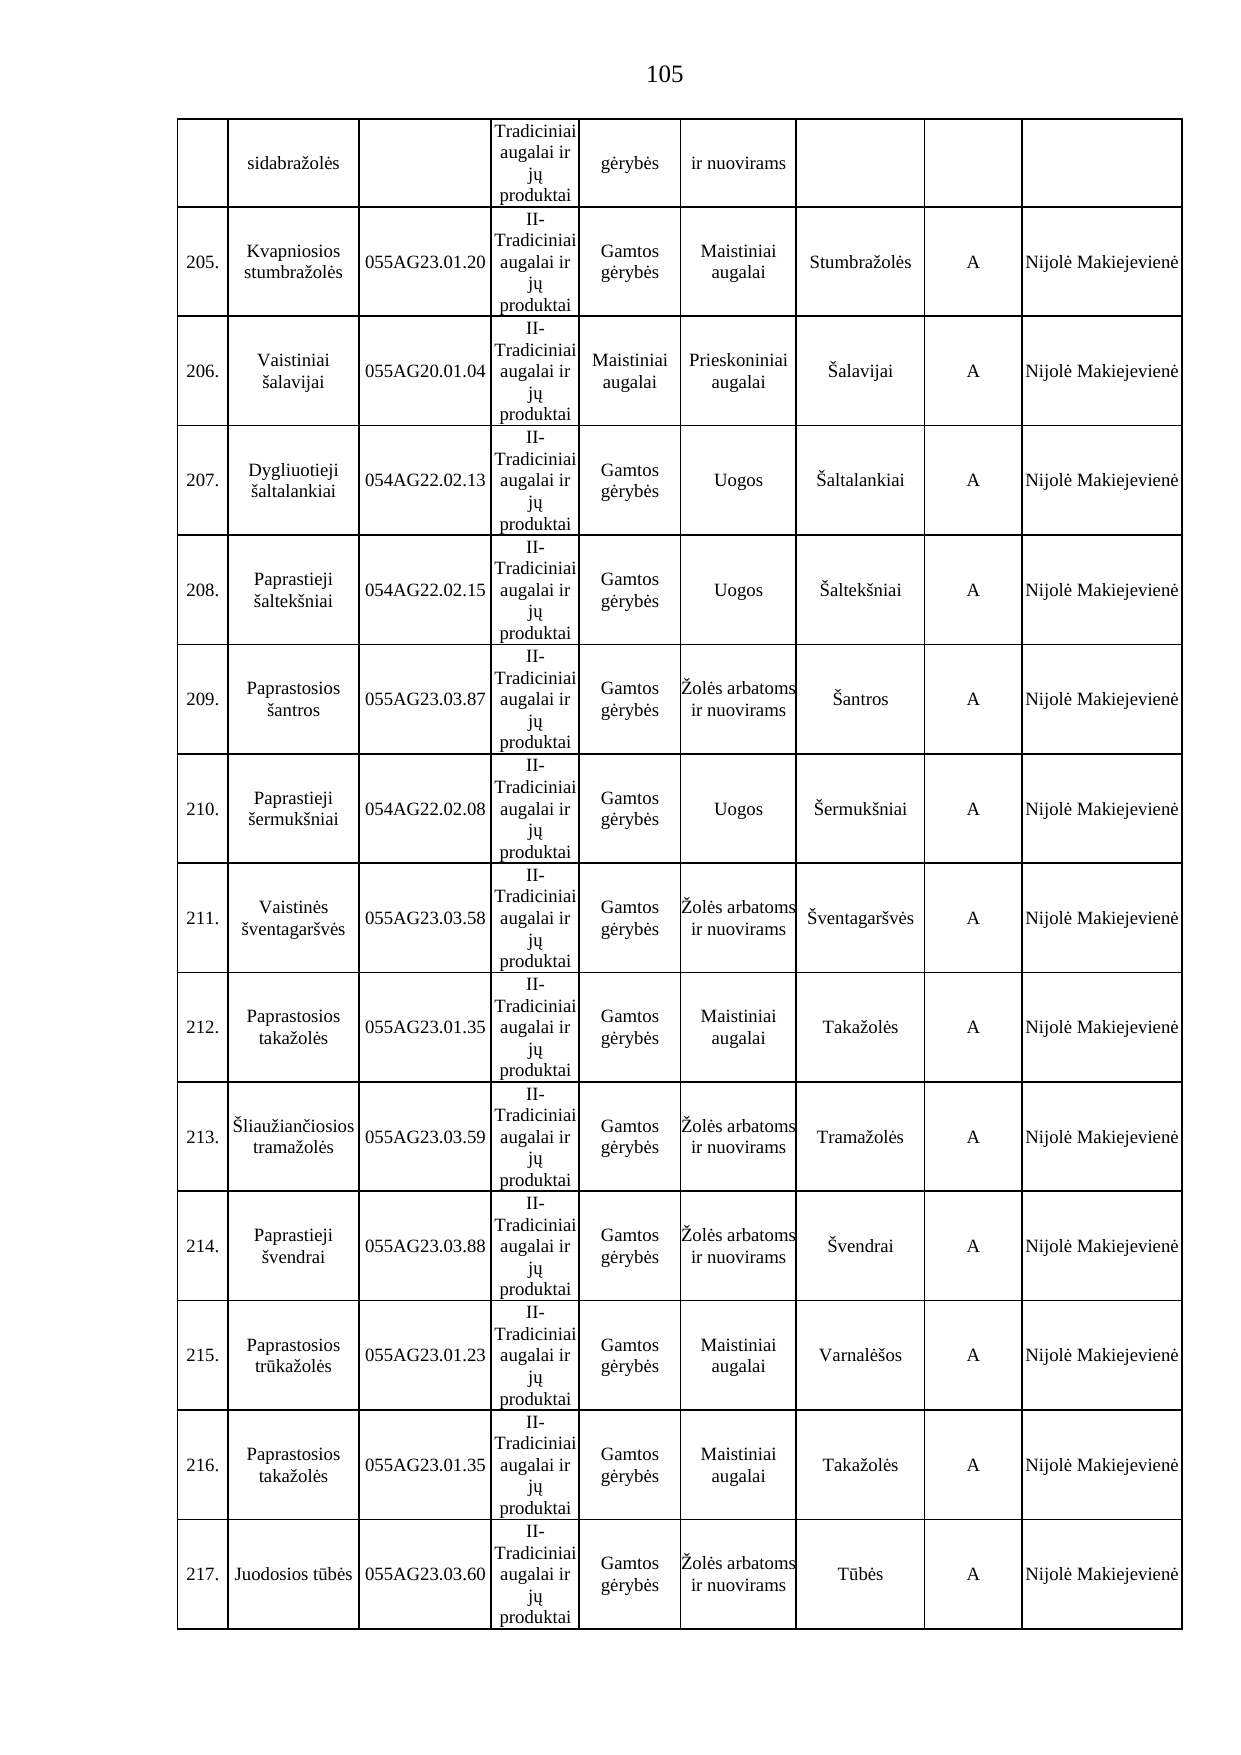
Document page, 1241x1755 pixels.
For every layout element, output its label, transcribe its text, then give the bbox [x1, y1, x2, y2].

table_cell Gamtos gėrybės [580, 645, 680, 753]
table_cell 055AG23.03.58 [360, 864, 490, 972]
table_cell Nijolė Makiejevienė [1023, 208, 1181, 315]
table_cell Nijolė Makiejevienė [1023, 755, 1181, 862]
table_cell Prieskoniniai augalai [681, 317, 795, 425]
table_cell Tramažolės [797, 1083, 924, 1190]
table_cell II-Tradiciniai augalai ir jų produktai [492, 536, 578, 643]
table_cell [925, 120, 1021, 206]
table_cell Švendrai [797, 1192, 924, 1300]
table_cell Kvapniosios stumbražolės [229, 208, 358, 315]
table_cell Žolės arbatoms ir nuovirams [681, 1083, 795, 1190]
table_cell Šalavijai [797, 317, 924, 425]
table_cell 054AG22.02.08 [360, 755, 490, 862]
table_cell II-Tradiciniai augalai ir jų produktai [492, 317, 578, 425]
table_cell Gamtos gėrybės [580, 1411, 680, 1518]
table_cell Žolės arbatoms ir nuovirams [681, 1192, 795, 1300]
table_cell Nijolė Makiejevienė [1023, 1411, 1181, 1518]
table_cell Paprastosios takažolės [229, 1411, 358, 1518]
table_cell 054AG22.02.15 [360, 536, 490, 643]
table_cell Nijolė Makiejevienė [1023, 317, 1181, 425]
table_cell sidabražolės [229, 120, 358, 206]
table_cell Paprastosios šantros [229, 645, 358, 753]
table_cell 212. [178, 973, 227, 1081]
table_cell Takažolės [797, 973, 924, 1081]
table_cell A [925, 645, 1021, 753]
table_cell II-Tradiciniai augalai ir jų produktai [492, 1411, 578, 1518]
table_cell A [925, 208, 1021, 315]
table_cell A [925, 536, 1021, 643]
table_cell Maistiniai augalai [681, 208, 795, 315]
table_cell Tradiciniai augalai ir jų produktai [492, 120, 578, 206]
table_cell Gamtos gėrybės [580, 973, 680, 1081]
table_cell [797, 120, 924, 206]
table_cell Gamtos gėrybės [580, 536, 680, 643]
table_cell II-Tradiciniai augalai ir jų produktai [492, 864, 578, 972]
table_cell Žolės arbatoms ir nuovirams [681, 864, 795, 972]
table_cell [1023, 120, 1181, 206]
table_cell 055AG23.03.60 [360, 1520, 490, 1628]
table_cell Maistiniai augalai [681, 1301, 795, 1409]
table_cell ir nuovirams [681, 120, 795, 206]
table_cell Nijolė Makiejevienė [1023, 1083, 1181, 1190]
table_cell 217. [178, 1520, 227, 1628]
table_cell II-Tradiciniai augalai ir jų produktai [492, 755, 578, 862]
table_cell Vaistinės šventagaršvės [229, 864, 358, 972]
table_cell 208. [178, 536, 227, 643]
table_cell 214. [178, 1192, 227, 1300]
table_cell II-Tradiciniai augalai ir jų produktai [492, 1192, 578, 1300]
table_cell Šliaužiančiosios tramažolės [229, 1083, 358, 1190]
table_cell 207. [178, 426, 227, 534]
table_cell Šaltalankiai [797, 426, 924, 534]
table_cell 054AG22.02.13 [360, 426, 490, 534]
table_cell Šermukšniai [797, 755, 924, 862]
table_cell 211. [178, 864, 227, 972]
table_cell Nijolė Makiejevienė [1023, 1301, 1181, 1409]
table_cell Varnalėšos [797, 1301, 924, 1409]
table_cell [360, 120, 490, 206]
table_cell Nijolė Makiejevienė [1023, 973, 1181, 1081]
table_cell A [925, 1520, 1021, 1628]
table_cell II-Tradiciniai augalai ir jų produktai [492, 645, 578, 753]
table_cell Nijolė Makiejevienė [1023, 645, 1181, 753]
table_cell Nijolė Makiejevienė [1023, 426, 1181, 534]
table_cell 055AG23.03.87 [360, 645, 490, 753]
table_cell Uogos [681, 536, 795, 643]
table_cell Gamtos gėrybės [580, 1520, 680, 1628]
table_cell Vaistiniai šalavijai [229, 317, 358, 425]
table_cell Nijolė Makiejevienė [1023, 1520, 1181, 1628]
table_cell Žolės arbatoms ir nuovirams [681, 1520, 795, 1628]
table_cell II-Tradiciniai augalai ir jų produktai [492, 1520, 578, 1628]
table_cell gėrybės [580, 120, 680, 206]
table_cell 215. [178, 1301, 227, 1409]
table_cell Gamtos gėrybės [580, 755, 680, 862]
table_cell Gamtos gėrybės [580, 208, 680, 315]
table_cell 055AG23.01.35 [360, 973, 490, 1081]
table_cell A [925, 1411, 1021, 1518]
table_cell A [925, 973, 1021, 1081]
table_cell A [925, 755, 1021, 862]
table_cell Paprastosios trūkažolės [229, 1301, 358, 1409]
table_cell 213. [178, 1083, 227, 1190]
table_cell Uogos [681, 426, 795, 534]
table_cell Žolės arbatoms ir nuovirams [681, 645, 795, 753]
table_cell Šventagaršvės [797, 864, 924, 972]
table_cell Nijolė Makiejevienė [1023, 864, 1181, 972]
table_cell Stumbražolės [797, 208, 924, 315]
table_cell II-Tradiciniai augalai ir jų produktai [492, 426, 578, 534]
table_cell A [925, 317, 1021, 425]
table_cell 210. [178, 755, 227, 862]
table_cell 205. [178, 208, 227, 315]
table_cell Maistiniai augalai [681, 973, 795, 1081]
table_cell A [925, 1301, 1021, 1409]
table_cell II-Tradiciniai augalai ir jų produktai [492, 1083, 578, 1190]
table_cell [178, 120, 227, 206]
table_cell Gamtos gėrybės [580, 1192, 680, 1300]
table_cell Juodosios tūbės [229, 1520, 358, 1628]
table_cell Nijolė Makiejevienė [1023, 1192, 1181, 1300]
table_cell Gamtos gėrybės [580, 1083, 680, 1190]
table_cell 055AG23.01.23 [360, 1301, 490, 1409]
table_cell Takažolės [797, 1411, 924, 1518]
table_cell Gamtos gėrybės [580, 426, 680, 534]
table_cell Uogos [681, 755, 795, 862]
table_cell A [925, 1192, 1021, 1300]
table_cell Maistiniai augalai [681, 1411, 795, 1518]
table_cell 055AG23.03.88 [360, 1192, 490, 1300]
table_cell II-Tradiciniai augalai ir jų produktai [492, 973, 578, 1081]
table_cell Tūbės [797, 1520, 924, 1628]
table_cell II-Tradiciniai augalai ir jų produktai [492, 1301, 578, 1409]
table_cell Nijolė Makiejevienė [1023, 536, 1181, 643]
table_cell Paprastieji šermukšniai [229, 755, 358, 862]
table_cell 216. [178, 1411, 227, 1518]
table_cell Paprastieji švendrai [229, 1192, 358, 1300]
table_cell Šaltekšniai [797, 536, 924, 643]
table_cell Paprastieji šaltekšniai [229, 536, 358, 643]
table_cell A [925, 426, 1021, 534]
table_cell 206. [178, 317, 227, 425]
table_cell A [925, 864, 1021, 972]
table_cell Šantros [797, 645, 924, 753]
table_cell Gamtos gėrybės [580, 1301, 680, 1409]
table_cell Maistiniai augalai [580, 317, 680, 425]
table_cell 055AG20.01.04 [360, 317, 490, 425]
table_cell II-Tradiciniai augalai ir jų produktai [492, 208, 578, 315]
table_cell 055AG23.01.35 [360, 1411, 490, 1518]
table_cell 055AG23.03.59 [360, 1083, 490, 1190]
table_cell Paprastosios takažolės [229, 973, 358, 1081]
table_cell A [925, 1083, 1021, 1190]
table_cell Dygliuotieji šaltalankiai [229, 426, 358, 534]
table_cell Gamtos gėrybės [580, 864, 680, 972]
table_cell 209. [178, 645, 227, 753]
table_cell 055AG23.01.20 [360, 208, 490, 315]
